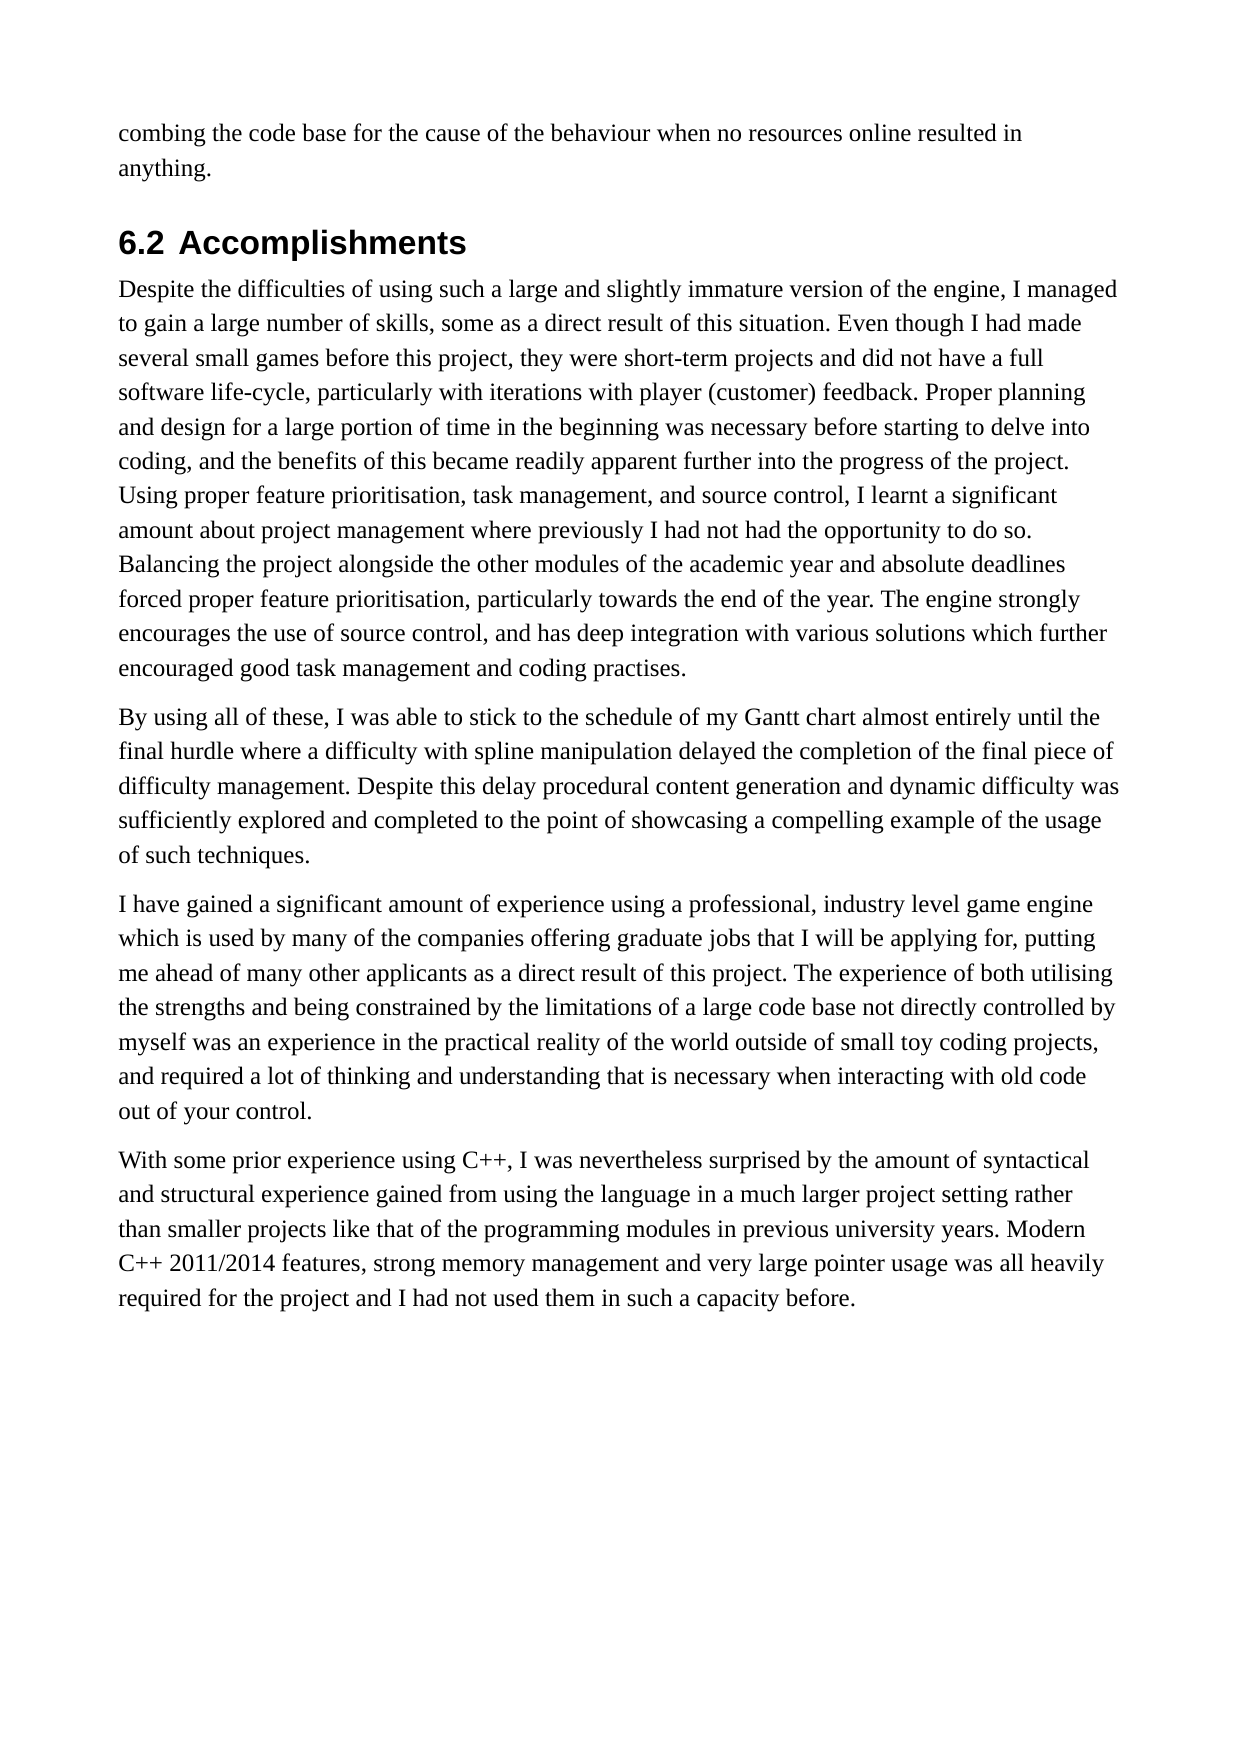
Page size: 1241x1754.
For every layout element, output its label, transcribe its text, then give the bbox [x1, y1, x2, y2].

text With some prior experience using C++, I was nevertheless surprised by the amount of syntactical and structural experience gained from using the language in a much larger project setting rather than smaller projects like that of the programming modules in previous university years. Modern C++ 2011/2014 features, strong memory management and very large pointer usage was all heavily required for the project and I had not used them in such a capacity before. [118, 1145, 1122, 1312]
text By using all of these, I was able to stick to the schedule of my Gantt chart almost entirely until the final hurdle where a difficulty with spline manipulation delayed the completion of the final piece of difficulty management. Despite this delay procedural content generation and dynamic difficulty was sufficiently explored and completed to the point of showcasing a compelling example of the usage of such techniques. [118, 702, 1122, 869]
text I have gained a significant amount of experience using a professional, industry level game engine which is used by many of the companies offering graduate jobs that I will be applying for, putting me ahead of many other applicants as a direct result of this project. The experience of both utilising the strengths and being constrained by the limitations of a large code base not directly controlled by myself was an experience in the practical reality of the world outside of small toy coding projects, and required a lot of thinking and understanding that is necessary when interacting with old code out of your control. [118, 889, 1122, 1124]
text combing the code base for the cause of the behaviour when no resources online resulted in anything. [118, 118, 1122, 181]
text Despite the difficulties of using such a large and slightly immature version of the engine, I managed to gain a large number of skills, some as a direct result of this situation. Even though I had made several small games before this project, they were short-term projects and did not have a full software life-cycle, particularly with iterations with player (customer) feedback. Proper planning and design for a large portion of time in the beginning was necessary before starting to delve into coding, and the benefits of this became readily apparent further into the progress of the project. Using proper feature prioritisation, task management, and source control, I learnt a significant amount about project management where previously I had not had the opportunity to do so. Balancing the project alongside the other modules of the academic year and absolute deadlines forced proper feature prioritisation, particularly towards the end of the year. The engine strongly encourages the use of source control, and has deep integration with various solutions which further encouraged good task management and coding practises. [118, 274, 1122, 682]
subtitle Accomplishments [118, 222, 1122, 261]
